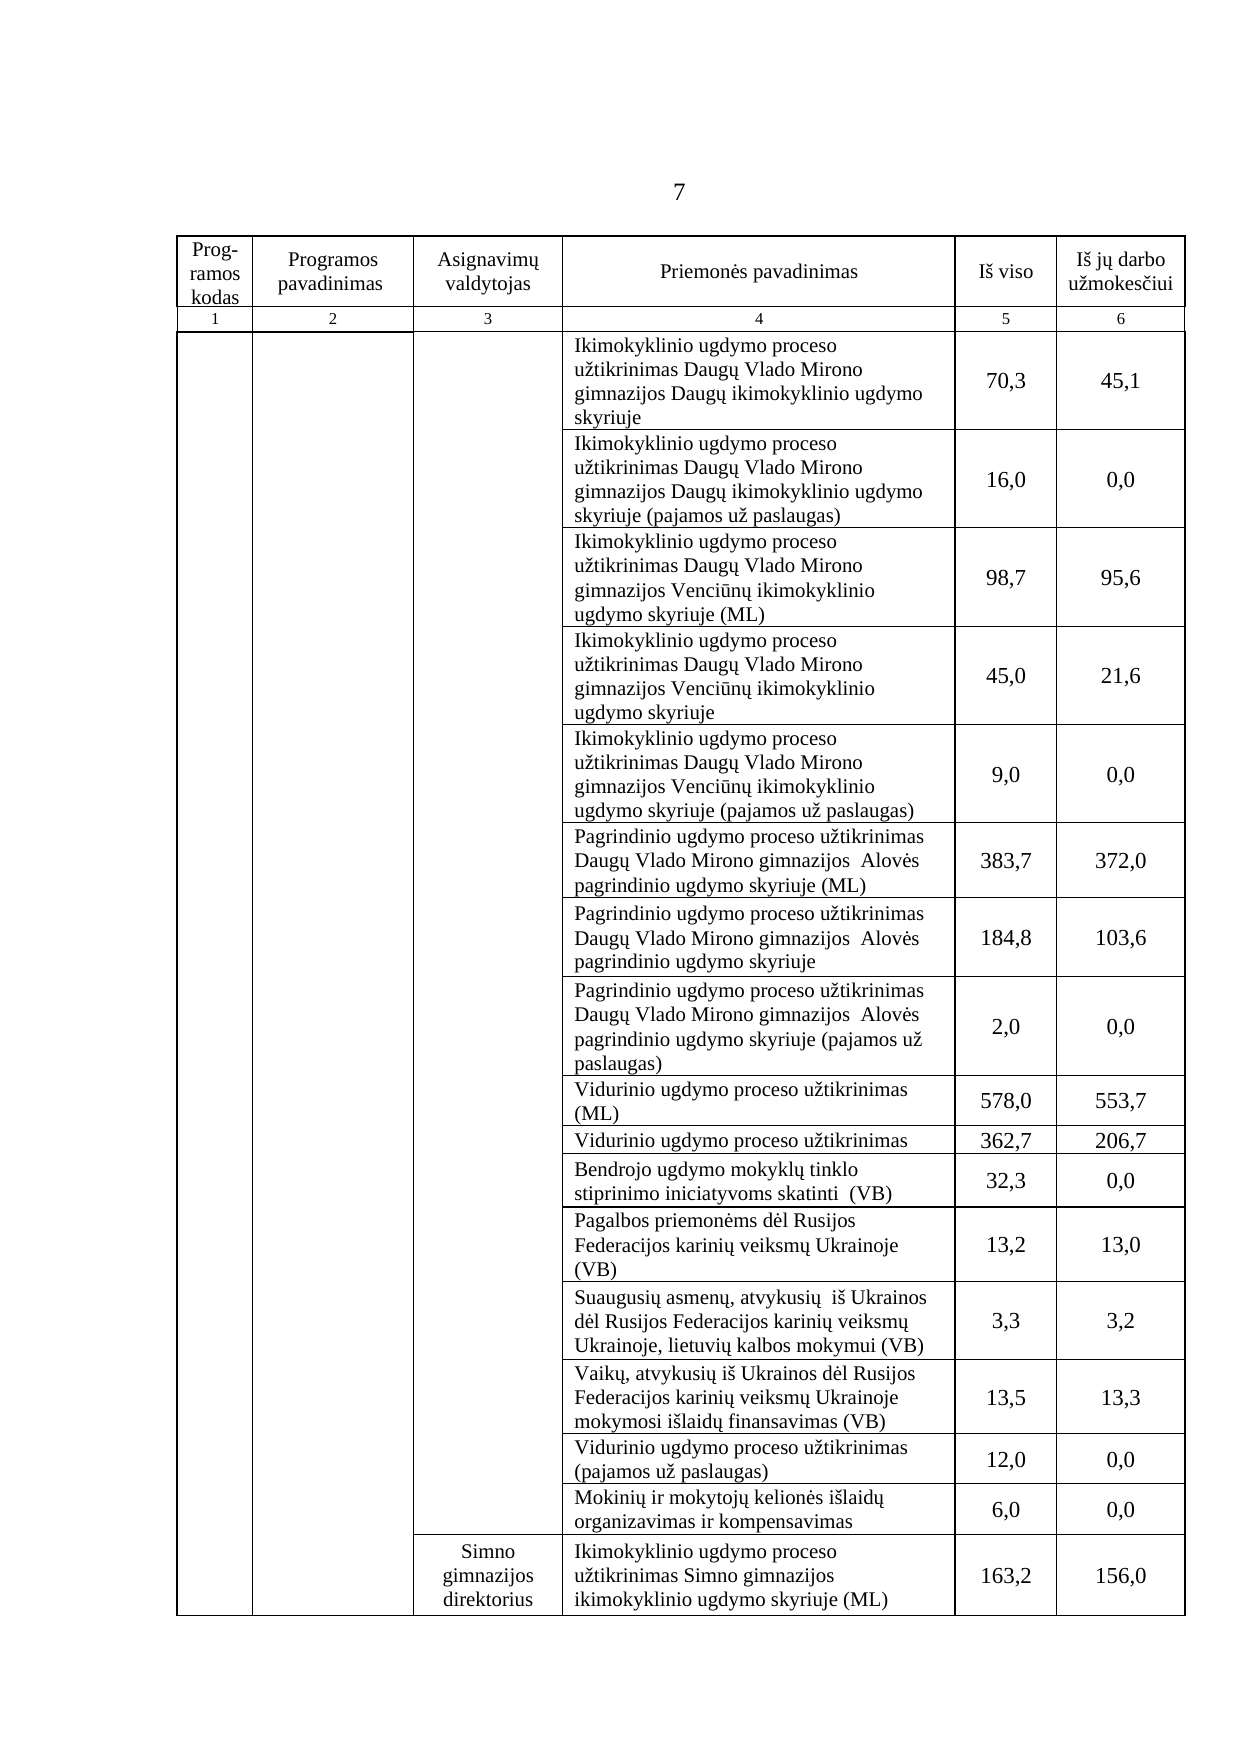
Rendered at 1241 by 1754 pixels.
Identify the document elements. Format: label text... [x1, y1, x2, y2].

table_cell 103,6 [1057, 898, 1184, 976]
table_cell 32,3 [956, 1154, 1056, 1206]
table_cell [1186, 279, 1208, 306]
table_cell [1186, 1281, 1208, 1359]
table_header Iš viso [956, 237, 1056, 306]
table_cell [1185, 306, 1208, 331]
table_cell Pagrindinio ugdymo proceso užtikrinimas Daugų Vlado Mirono gimnazijos Alovės pagrindinio ugdymo skyriuje (ML) [563, 823, 954, 897]
table_cell 12,0 [956, 1434, 1056, 1483]
table_cell Suaugusių asmenų, atvykusių iš Ukrainos dėl Rusijos Federacijos karinių veiksmų Ukrainoje, lietuvių kalbos mokymui (VB) [563, 1282, 954, 1359]
table_cell Pagalbos priemonėms dėl Rusijos Federacijos karinių veiksmų Ukrainoje (VB) [563, 1208, 954, 1281]
table_header Priemonės pavadinimas [563, 237, 954, 306]
table_cell 3,2 [1057, 1282, 1184, 1359]
table_cell 6 [1057, 307, 1184, 331]
table_cell 2 [253, 307, 413, 331]
table_cell [1186, 1075, 1208, 1125]
table_cell 0,0 [1057, 1484, 1184, 1533]
table_cell Simno gimnazijos direktorius [414, 1535, 562, 1615]
table_cell 383,7 [956, 823, 1056, 897]
table_cell [1186, 1483, 1208, 1533]
table_cell Vidurinio ugdymo proceso užtikrinimas [563, 1126, 954, 1153]
table_cell [1186, 897, 1208, 976]
table_cell Pagrindinio ugdymo proceso užtikrinimas Daugų Vlado Mirono gimnazijos Alovės pagrindinio ugdymo skyriuje [563, 898, 954, 976]
table_cell Mokinių ir mokytojų kelionės išlaidų organizavimas ir kompensavimas [563, 1484, 954, 1533]
table_cell Ikimokyklinio ugdymo proceso užtikrinimas Daugų Vlado Mirono gimnazijos Venciūnų ikimokyklinio ugdymo skyriuje (ML) [563, 528, 954, 626]
table_cell 578,0 [956, 1076, 1056, 1125]
table_cell 0,0 [1057, 1154, 1184, 1206]
table_cell 21,6 [1057, 627, 1184, 724]
table_cell Ikimokyklinio ugdymo proceso užtikrinimas Daugų Vlado Mirono gimnazijos Daugų ikimokyklinio ugdymo skyriuje (pajamos už paslaugas) [563, 430, 954, 527]
table_header Asignavimų valdytojas [414, 237, 562, 306]
table_header Prog-ramos kodas [178, 237, 252, 306]
table_cell [1186, 1359, 1208, 1433]
table_cell [178, 333, 252, 1615]
table_cell 13,3 [1057, 1360, 1184, 1433]
table_cell [1186, 1433, 1208, 1483]
table_cell 98,7 [956, 528, 1056, 626]
table_cell [1186, 1206, 1208, 1281]
table_cell 156,0 [1057, 1535, 1184, 1615]
table_cell 0,0 [1057, 1434, 1184, 1483]
table_cell 372,0 [1057, 823, 1184, 897]
table_cell 2,0 [956, 977, 1056, 1074]
table_cell 45,0 [956, 627, 1056, 724]
table_cell 163,2 [956, 1535, 1056, 1615]
table_cell 0,0 [1057, 977, 1184, 1074]
table_cell Vaikų, atvykusių iš Ukrainos dėl Rusijos Federacijos karinių veiksmų Ukrainoje mokymosi išlaidų finansavimas (VB) [563, 1360, 954, 1433]
table_cell 6,0 [956, 1484, 1056, 1533]
table_cell 362,7 [956, 1126, 1056, 1153]
table_cell [253, 333, 413, 1615]
table_cell [1186, 724, 1208, 822]
table_cell 13,0 [1057, 1208, 1184, 1281]
table_cell 70,3 [956, 332, 1056, 429]
table_cell 1 [178, 307, 252, 331]
table_cell [1186, 1125, 1208, 1153]
table_cell Pagrindinio ugdymo proceso užtikrinimas Daugų Vlado Mirono gimnazijos Alovės pagrindinio ugdymo skyriuje (pajamos už paslaugas) [563, 977, 954, 1074]
table_cell 206,7 [1057, 1126, 1184, 1153]
table_cell 3 [414, 307, 562, 331]
table_cell Ikimokyklinio ugdymo proceso užtikrinimas Daugų Vlado Mirono gimnazijos Daugų ikimokyklinio ugdymo skyriuje [563, 332, 954, 429]
table_cell Ikimokyklinio ugdymo proceso užtikrinimas Daugų Vlado Mirono gimnazijos Venciūnų ikimokyklinio ugdymo skyriuje (pajamos už paslaugas) [563, 725, 954, 822]
table_header [1186, 235, 1208, 279]
table_cell 0,0 [1057, 430, 1184, 527]
table_cell [1186, 976, 1208, 1074]
table_header Programos pavadinimas [253, 237, 413, 306]
table_cell [1186, 626, 1208, 724]
table_cell [1186, 331, 1208, 429]
table_cell [1186, 1534, 1208, 1615]
table_cell Ikimokyklinio ugdymo proceso užtikrinimas Simno gimnazijos ikimokyklinio ugdymo skyriuje (ML) [563, 1535, 954, 1615]
table_cell 13,2 [956, 1208, 1056, 1281]
table_cell 5 [956, 307, 1056, 331]
table_cell 9,0 [956, 725, 1056, 822]
table_cell 0,0 [1057, 725, 1184, 822]
table_cell Bendrojo ugdymo mokyklų tinklo stiprinimo iniciatyvoms skatinti (VB) [563, 1154, 954, 1206]
table_cell 95,6 [1057, 528, 1184, 626]
table_cell Ikimokyklinio ugdymo proceso užtikrinimas Daugų Vlado Mirono gimnazijos Venciūnų ikimokyklinio ugdymo skyriuje [563, 627, 954, 724]
table_cell [1186, 1153, 1208, 1206]
table_cell Vidurinio ugdymo proceso užtikrinimas (ML) [563, 1076, 954, 1125]
table_cell 184,8 [956, 898, 1056, 976]
table_cell 13,5 [956, 1360, 1056, 1433]
table_cell 16,0 [956, 430, 1056, 527]
table_cell 553,7 [1057, 1076, 1184, 1125]
table_cell [1186, 822, 1208, 897]
table_cell [414, 332, 562, 1533]
table_header Iš jų darbo užmokesčiui [1057, 237, 1184, 306]
table_cell 45,1 [1057, 332, 1184, 429]
table_cell Vidurinio ugdymo proceso užtikrinimas (pajamos už paslaugas) [563, 1434, 954, 1483]
table_cell 4 [563, 307, 954, 331]
table_cell [1186, 429, 1208, 527]
table_cell [1186, 527, 1208, 626]
table_cell 3,3 [956, 1282, 1056, 1359]
